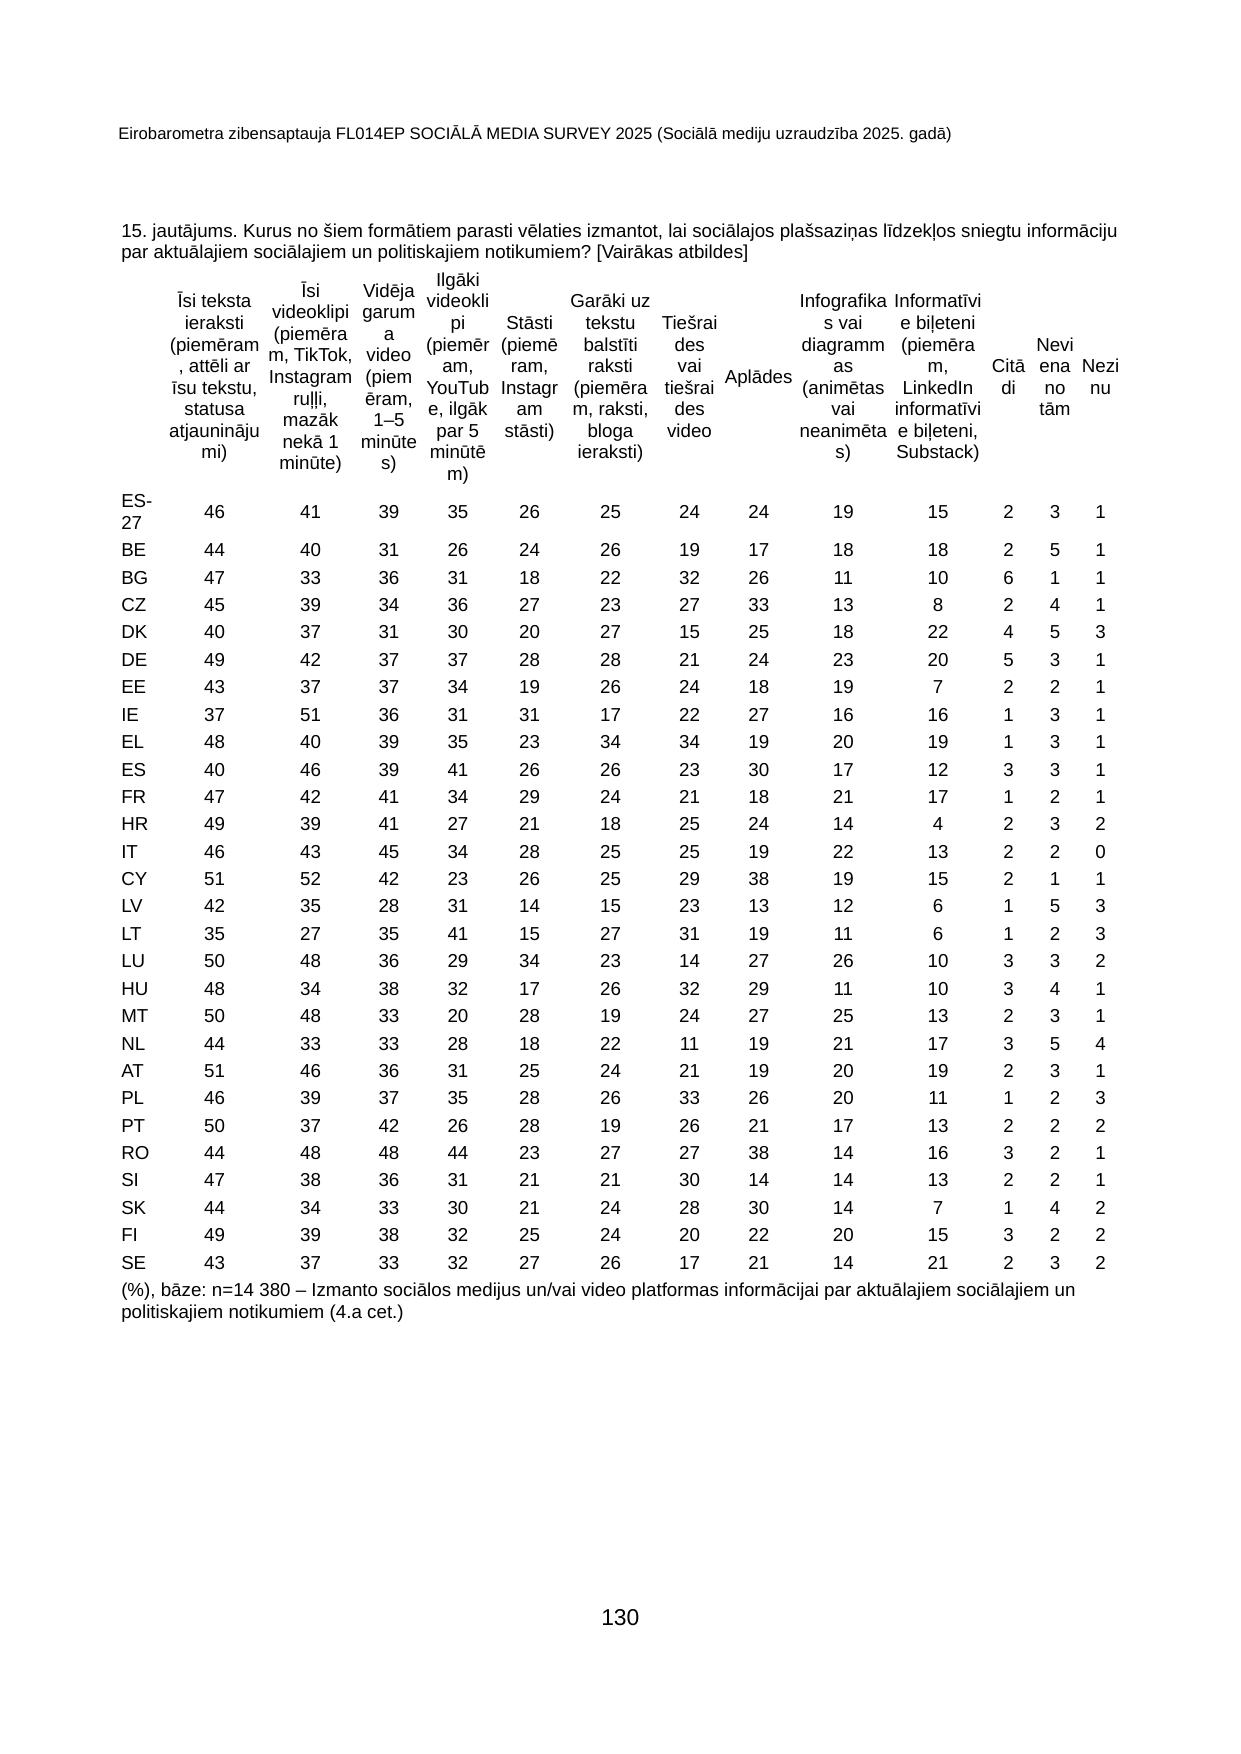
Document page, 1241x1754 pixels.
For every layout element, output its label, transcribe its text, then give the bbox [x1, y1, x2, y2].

table_cell 37 [165, 701, 263, 728]
table_cell 19 [495, 673, 563, 701]
table_cell 18 [495, 564, 563, 591]
table_cell 22 [722, 1221, 795, 1248]
table_cell 2 [985, 1249, 1032, 1276]
table_cell 3 [1032, 755, 1078, 783]
table_cell 3 [985, 1139, 1032, 1166]
table_cell 15 [891, 865, 985, 892]
table_cell 3 [985, 1029, 1032, 1057]
table_cell 29 [420, 947, 495, 974]
table_cell 20 [795, 1221, 891, 1248]
table_cell 1 [1078, 728, 1123, 755]
table_cell 19 [891, 728, 985, 755]
table_cell 28 [657, 1194, 722, 1221]
table_cell 24 [564, 1057, 657, 1084]
table_cell 47 [165, 783, 263, 810]
table_cell 3 [1032, 1002, 1078, 1029]
table_cell 49 [165, 810, 263, 838]
table_cell 27 [722, 1002, 795, 1029]
table_cell 36 [357, 564, 420, 591]
table_cell 11 [657, 1029, 722, 1057]
table_cell 3 [1078, 893, 1123, 920]
table_cell 34 [420, 673, 495, 701]
table_cell 18 [564, 810, 657, 838]
table_cell 2 [1032, 920, 1078, 947]
table_cell 36 [357, 947, 420, 974]
table_cell 3 [1032, 701, 1078, 728]
table_cell 26 [564, 975, 657, 1002]
table_cell 38 [264, 1166, 357, 1194]
table_cell 3 [1078, 619, 1123, 646]
table_cell 43 [165, 673, 263, 701]
table_cell 30 [420, 1194, 495, 1221]
table_cell 2 [1032, 673, 1078, 701]
table_cell 5 [1032, 619, 1078, 646]
table_cell 38 [357, 975, 420, 1002]
table_cell 13 [891, 1002, 985, 1029]
table_cell Nezinu [1078, 266, 1123, 487]
table_cell 20 [795, 728, 891, 755]
table_cell Informatīvie biļeteni (piemēram, LinkedIn informatīvie biļeteni, Substack) [891, 266, 985, 487]
table_cell 23 [495, 728, 563, 755]
table_cell 13 [891, 1112, 985, 1139]
table_cell 27 [495, 1249, 563, 1276]
table_cell CY [118, 865, 165, 892]
table_cell RO [118, 1139, 165, 1166]
table_cell 26 [420, 536, 495, 564]
table_cell 50 [165, 1002, 263, 1029]
table_cell 27 [564, 619, 657, 646]
table_cell 1 [1078, 1166, 1123, 1194]
table_cell 2 [1032, 1112, 1078, 1139]
table_cell 26 [722, 1084, 795, 1112]
table_cell 27 [657, 1139, 722, 1166]
table_cell IT [118, 838, 165, 865]
table_cell 37 [264, 619, 357, 646]
table_cell 25 [564, 865, 657, 892]
table_cell 26 [564, 1084, 657, 1112]
table_cell 36 [357, 701, 420, 728]
table_cell 41 [420, 920, 495, 947]
table_cell 31 [420, 1057, 495, 1084]
table_cell 32 [420, 1221, 495, 1248]
table_cell 2 [1078, 1194, 1123, 1221]
table_cell 2 [1032, 1221, 1078, 1248]
table_cell 24 [722, 810, 795, 838]
table_cell 45 [357, 838, 420, 865]
table_cell 44 [420, 1139, 495, 1166]
table_cell 1 [1078, 1057, 1123, 1084]
table_cell 26 [495, 487, 563, 536]
table_cell 28 [357, 893, 420, 920]
table_cell 2 [1032, 838, 1078, 865]
table_cell 32 [657, 975, 722, 1002]
table_cell 38 [357, 1221, 420, 1248]
table_cell CZ [118, 591, 165, 618]
table_cell 51 [264, 701, 357, 728]
table_cell 10 [891, 975, 985, 1002]
table_cell Vidēja garuma video (piemēram, 1–5 minūtes) [357, 266, 420, 487]
table_cell Garāki uz tekstu balstīti raksti (piemēram, raksti, bloga ieraksti) [564, 266, 657, 487]
table_cell 35 [357, 920, 420, 947]
table_cell Tiešraides vai tiešraides video [657, 266, 722, 487]
table_cell 42 [264, 783, 357, 810]
table_cell 42 [264, 646, 357, 673]
table_cell LT [118, 920, 165, 947]
table_cell 41 [420, 755, 495, 783]
table_cell 23 [795, 646, 891, 673]
table_cell 50 [165, 1112, 263, 1139]
table_cell 46 [264, 755, 357, 783]
table_cell 1 [985, 783, 1032, 810]
table_cell 3 [1032, 487, 1078, 536]
table_cell 26 [420, 1112, 495, 1139]
table_cell AT [118, 1057, 165, 1084]
table_cell FR [118, 783, 165, 810]
table_cell 19 [722, 1057, 795, 1084]
table_cell 17 [795, 755, 891, 783]
table_cell 31 [420, 701, 495, 728]
table_cell 26 [564, 536, 657, 564]
table_cell 31 [357, 619, 420, 646]
table_cell 1 [985, 893, 1032, 920]
table_cell BG [118, 564, 165, 591]
table_cell 33 [357, 1194, 420, 1221]
table_cell 49 [165, 1221, 263, 1248]
table_cell 23 [657, 755, 722, 783]
table_cell 1 [1078, 1139, 1123, 1166]
table_cell 42 [357, 1112, 420, 1139]
table_cell IE [118, 701, 165, 728]
table_cell 22 [795, 838, 891, 865]
table_cell 29 [722, 975, 795, 1002]
table_cell 13 [795, 591, 891, 618]
table_cell 44 [165, 1194, 263, 1221]
table_cell 2 [985, 536, 1032, 564]
table_cell 26 [722, 564, 795, 591]
table_cell 21 [657, 646, 722, 673]
table_cell 21 [795, 783, 891, 810]
table_cell 17 [657, 1249, 722, 1276]
table_cell 1 [985, 920, 1032, 947]
table_cell 25 [495, 1221, 563, 1248]
table_cell 11 [795, 920, 891, 947]
table_cell 39 [357, 487, 420, 536]
table_cell 12 [795, 893, 891, 920]
table_cell 1 [1078, 591, 1123, 618]
table_cell 5 [985, 646, 1032, 673]
table_cell 27 [722, 947, 795, 974]
table_cell 4 [985, 619, 1032, 646]
table_cell 17 [722, 536, 795, 564]
table_cell 2 [1032, 1084, 1078, 1112]
table_cell 31 [495, 701, 563, 728]
table_cell 28 [495, 1002, 563, 1029]
table_cell NL [118, 1029, 165, 1057]
table_cell 35 [420, 728, 495, 755]
table_cell 22 [564, 564, 657, 591]
table_cell 28 [564, 646, 657, 673]
table_cell 28 [495, 1084, 563, 1112]
table_cell 20 [891, 646, 985, 673]
table_cell 36 [420, 591, 495, 618]
table_cell ES-27 [118, 487, 165, 536]
table_cell 14 [795, 1249, 891, 1276]
table_cell 17 [891, 1029, 985, 1057]
table_cell 25 [564, 487, 657, 536]
table_header 15. jautājums. Kurus no šiem formātiem parasti vēlaties izmantot, lai sociālajos plašsaziņas līdzekļos sniegtu informāciju par aktuālajiem sociālajiem un politiskajiem notikumiem? [Vairākas atbildes] [118, 217, 1123, 266]
table_cell 30 [722, 1194, 795, 1221]
table_cell 21 [495, 810, 563, 838]
table_cell 35 [420, 487, 495, 536]
table_cell 2 [985, 865, 1032, 892]
table_cell 18 [722, 673, 795, 701]
table_cell 24 [657, 673, 722, 701]
table_cell 33 [357, 1249, 420, 1276]
table_cell SK [118, 1194, 165, 1221]
table_cell 38 [722, 1139, 795, 1166]
table_cell Neviena no tām [1032, 266, 1078, 487]
table_cell SI [118, 1166, 165, 1194]
table_cell 39 [357, 728, 420, 755]
table_cell 46 [165, 1084, 263, 1112]
table_cell 3 [985, 755, 1032, 783]
table_cell 1 [1078, 564, 1123, 591]
table_cell 50 [165, 947, 263, 974]
table_cell HR [118, 810, 165, 838]
table_cell 22 [891, 619, 985, 646]
table_cell 46 [264, 1057, 357, 1084]
table_cell 3 [1032, 1249, 1078, 1276]
table_cell 1 [1078, 1002, 1123, 1029]
table_cell 37 [357, 673, 420, 701]
table_cell 13 [891, 838, 985, 865]
table_cell LV [118, 893, 165, 920]
table_cell 21 [657, 1057, 722, 1084]
table_cell 40 [165, 755, 263, 783]
table_cell 25 [722, 619, 795, 646]
table_cell 48 [264, 1139, 357, 1166]
table_cell 43 [264, 838, 357, 865]
table_cell 16 [891, 701, 985, 728]
table_cell 37 [264, 1249, 357, 1276]
table_cell 37 [264, 673, 357, 701]
table_cell 11 [795, 564, 891, 591]
table_cell MT [118, 1002, 165, 1029]
table_cell 2 [1032, 1139, 1078, 1166]
table_cell 3 [985, 975, 1032, 1002]
table_cell 27 [264, 920, 357, 947]
table_cell 3 [1032, 947, 1078, 974]
table_cell 6 [891, 920, 985, 947]
table_cell 5 [1032, 1029, 1078, 1057]
table_cell 2 [1032, 1166, 1078, 1194]
table_cell 24 [564, 1194, 657, 1221]
table_cell 17 [891, 783, 985, 810]
table_cell 48 [264, 1002, 357, 1029]
table_cell 26 [564, 755, 657, 783]
table_cell 26 [495, 865, 563, 892]
table_cell 26 [657, 1112, 722, 1139]
table_cell 31 [420, 1166, 495, 1194]
table_cell 21 [657, 783, 722, 810]
table_cell 22 [657, 701, 722, 728]
table_cell DK [118, 619, 165, 646]
table_cell 27 [420, 810, 495, 838]
table_cell SE [118, 1249, 165, 1276]
table_cell 14 [795, 1166, 891, 1194]
table_cell 19 [657, 536, 722, 564]
table_cell 14 [495, 893, 563, 920]
table_cell 2 [985, 1002, 1032, 1029]
table_cell 15 [564, 893, 657, 920]
table_cell 2 [985, 591, 1032, 618]
table_cell 20 [495, 619, 563, 646]
table_cell Aplādes [722, 266, 795, 487]
table_cell 19 [564, 1002, 657, 1029]
table_cell 11 [795, 975, 891, 1002]
table_cell 33 [264, 1029, 357, 1057]
table_cell 5 [1032, 536, 1078, 564]
table_cell 25 [657, 838, 722, 865]
table_cell 2 [1078, 947, 1123, 974]
table_cell 3 [1032, 1057, 1078, 1084]
table_cell 17 [564, 701, 657, 728]
table_cell 37 [264, 1112, 357, 1139]
table_cell EE [118, 673, 165, 701]
table_cell 49 [165, 646, 263, 673]
table_cell 34 [420, 783, 495, 810]
table_cell 19 [722, 728, 795, 755]
table_cell 3 [985, 1221, 1032, 1248]
table_cell 44 [165, 536, 263, 564]
table_cell 4 [1032, 1194, 1078, 1221]
table_cell 1 [985, 728, 1032, 755]
table_cell 3 [1032, 728, 1078, 755]
table_cell 1 [1078, 865, 1123, 892]
table_cell 20 [795, 1084, 891, 1112]
table_cell 33 [357, 1029, 420, 1057]
table_cell 4 [891, 810, 985, 838]
table_cell 1 [1078, 646, 1123, 673]
table_cell EL [118, 728, 165, 755]
table_cell 42 [165, 893, 263, 920]
table_cell 39 [264, 810, 357, 838]
table_cell 30 [722, 755, 795, 783]
table_cell 21 [564, 1166, 657, 1194]
table_cell Stāsti (piemēram, Instagram stāsti) [495, 266, 563, 487]
table_cell Ilgāki videoklipi (piemēram, YouTube, ilgāk par 5 minūtēm) [420, 266, 495, 487]
table_cell 17 [795, 1112, 891, 1139]
table_cell 34 [357, 591, 420, 618]
table_cell 40 [264, 536, 357, 564]
table_cell 4 [1032, 591, 1078, 618]
table_cell 18 [495, 1029, 563, 1057]
table_cell 21 [722, 1249, 795, 1276]
table_cell 1 [1078, 487, 1123, 536]
table_cell 2 [985, 810, 1032, 838]
table_cell 41 [357, 810, 420, 838]
table_cell HU [118, 975, 165, 1002]
table_cell 15 [891, 1221, 985, 1248]
table_cell 19 [722, 838, 795, 865]
table_cell 12 [891, 755, 985, 783]
table_cell 32 [420, 1249, 495, 1276]
table_cell 48 [165, 975, 263, 1002]
table_cell 51 [165, 865, 263, 892]
table_cell 7 [891, 673, 985, 701]
table_cell 15 [657, 619, 722, 646]
table_cell 25 [657, 810, 722, 838]
table_cell 24 [564, 783, 657, 810]
table_cell 44 [165, 1139, 263, 1166]
table_cell 19 [722, 920, 795, 947]
table_cell 31 [420, 893, 495, 920]
table_cell 2 [985, 673, 1032, 701]
table_cell 46 [165, 487, 263, 536]
table_cell 26 [795, 947, 891, 974]
table_cell 19 [795, 865, 891, 892]
table_cell Īsi teksta ieraksti (piemēram, attēli ar īsu tekstu, statusa atjauninājumi) [165, 266, 263, 487]
table_cell 29 [495, 783, 563, 810]
table_cell 34 [495, 947, 563, 974]
table_cell 14 [795, 1139, 891, 1166]
table_cell 32 [420, 975, 495, 1002]
table_cell 37 [357, 646, 420, 673]
table_cell 24 [722, 646, 795, 673]
table_cell 27 [564, 920, 657, 947]
table_cell 25 [795, 1002, 891, 1029]
table_cell 33 [357, 1002, 420, 1029]
table_cell 19 [795, 673, 891, 701]
table_cell 35 [165, 920, 263, 947]
table_cell 20 [795, 1057, 891, 1084]
table_cell 30 [657, 1166, 722, 1194]
table_cell 34 [264, 975, 357, 1002]
table_cell 1 [985, 701, 1032, 728]
table_cell (%), bāze: n=14 380 – Izmanto sociālos medijus un/vai video platformas informācijai par aktuālajiem sociālajiem un politiskajiem notikumiem (4.a cet.) [118, 1276, 1123, 1325]
table_cell 23 [564, 947, 657, 974]
table_cell 47 [165, 564, 263, 591]
table_cell 1 [985, 1084, 1032, 1112]
table_cell 25 [564, 838, 657, 865]
table_cell 27 [722, 701, 795, 728]
table_cell 8 [891, 591, 985, 618]
table_cell Infografikas vai diagrammas (animētas vai neanimētas) [795, 266, 891, 487]
table_cell 3 [985, 947, 1032, 974]
table_cell 24 [657, 1002, 722, 1029]
table_cell 48 [165, 728, 263, 755]
table_cell 36 [357, 1166, 420, 1194]
table_cell BE [118, 536, 165, 564]
table_cell 14 [795, 1194, 891, 1221]
table_cell DE [118, 646, 165, 673]
table_cell 1 [1078, 536, 1123, 564]
table_cell 13 [722, 893, 795, 920]
table_cell 2 [985, 838, 1032, 865]
table_cell 11 [891, 1084, 985, 1112]
table_cell 18 [795, 536, 891, 564]
table_cell 21 [495, 1194, 563, 1221]
table_cell 41 [357, 783, 420, 810]
table_cell 2 [985, 1057, 1032, 1084]
table_cell 28 [420, 1029, 495, 1057]
table_cell [118, 266, 165, 487]
table_cell 21 [722, 1112, 795, 1139]
table_cell 7 [891, 1194, 985, 1221]
table_cell 2 [1032, 783, 1078, 810]
table_cell PL [118, 1084, 165, 1112]
table_cell 37 [420, 646, 495, 673]
table_cell 1 [1078, 783, 1123, 810]
table_cell Citādi [985, 266, 1032, 487]
table_cell 19 [891, 1057, 985, 1084]
table_cell 3 [1032, 646, 1078, 673]
table_cell 20 [420, 1002, 495, 1029]
table_cell 28 [495, 1112, 563, 1139]
table_cell 24 [564, 1221, 657, 1248]
table_cell 14 [657, 947, 722, 974]
table_cell 46 [165, 838, 263, 865]
table_cell 48 [264, 947, 357, 974]
table_cell 1 [1078, 975, 1123, 1002]
table_cell 28 [495, 646, 563, 673]
table_cell 36 [357, 1057, 420, 1084]
table_cell 40 [165, 619, 263, 646]
table_cell 23 [420, 865, 495, 892]
table_cell 1 [1078, 701, 1123, 728]
table_cell 21 [891, 1249, 985, 1276]
table_cell 10 [891, 947, 985, 974]
table_cell 3 [1032, 810, 1078, 838]
table_cell 23 [564, 591, 657, 618]
table_cell 27 [564, 1139, 657, 1166]
table_cell 25 [495, 1057, 563, 1084]
table_cell 6 [891, 893, 985, 920]
table_cell 34 [264, 1194, 357, 1221]
table_cell 1 [1032, 865, 1078, 892]
table_cell 21 [495, 1166, 563, 1194]
table_cell 15 [495, 920, 563, 947]
table_cell 41 [264, 487, 357, 536]
table_cell 16 [891, 1139, 985, 1166]
table_cell 33 [722, 591, 795, 618]
table_cell 35 [264, 893, 357, 920]
table_cell 34 [657, 728, 722, 755]
table_cell FI [118, 1221, 165, 1248]
table_cell 20 [657, 1221, 722, 1248]
table_cell 33 [264, 564, 357, 591]
table_cell 24 [722, 487, 795, 536]
table_cell 44 [165, 1029, 263, 1057]
table_cell 17 [495, 975, 563, 1002]
table_cell 52 [264, 865, 357, 892]
table_cell 18 [722, 783, 795, 810]
table_cell 39 [264, 1084, 357, 1112]
table_cell 24 [657, 487, 722, 536]
table_cell 47 [165, 1166, 263, 1194]
table_cell 21 [795, 1029, 891, 1057]
table_cell 0 [1078, 838, 1123, 865]
table_cell 15 [891, 487, 985, 536]
table_cell 27 [657, 591, 722, 618]
table_cell 27 [495, 591, 563, 618]
table_cell 13 [891, 1166, 985, 1194]
table_cell 3 [1078, 1084, 1123, 1112]
table_cell 19 [795, 487, 891, 536]
table_cell 30 [420, 619, 495, 646]
table_cell 35 [420, 1084, 495, 1112]
table_cell 31 [357, 536, 420, 564]
table_cell PT [118, 1112, 165, 1139]
table_cell 39 [264, 1221, 357, 1248]
table_cell 18 [795, 619, 891, 646]
table_cell 4 [1078, 1029, 1123, 1057]
table_cell 40 [264, 728, 357, 755]
table_cell 37 [357, 1084, 420, 1112]
table_cell 48 [357, 1139, 420, 1166]
table_cell 4 [1032, 975, 1078, 1002]
table_cell 19 [564, 1112, 657, 1139]
table_cell 14 [795, 810, 891, 838]
table_cell 2 [1078, 1249, 1123, 1276]
table_cell 26 [564, 1249, 657, 1276]
table_cell 2 [1078, 810, 1123, 838]
table_cell 29 [657, 865, 722, 892]
table_cell 2 [985, 1112, 1032, 1139]
table_cell 26 [495, 755, 563, 783]
table_cell 42 [357, 865, 420, 892]
table_cell 33 [657, 1084, 722, 1112]
table_cell 31 [420, 564, 495, 591]
table_cell 2 [1078, 1221, 1123, 1248]
table_cell 18 [891, 536, 985, 564]
table_cell LU [118, 947, 165, 974]
table_cell 1 [1078, 673, 1123, 701]
table_cell 16 [795, 701, 891, 728]
table_cell 51 [165, 1057, 263, 1084]
table_cell 1 [1032, 564, 1078, 591]
table_cell 39 [357, 755, 420, 783]
table_cell 2 [985, 1166, 1032, 1194]
table_cell 34 [420, 838, 495, 865]
table_cell 1 [985, 1194, 1032, 1221]
table_cell 39 [264, 591, 357, 618]
table_cell 43 [165, 1249, 263, 1276]
table_cell 34 [564, 728, 657, 755]
table_cell ES [118, 755, 165, 783]
table_cell 23 [495, 1139, 563, 1166]
table_cell 1 [1078, 755, 1123, 783]
table_cell 45 [165, 591, 263, 618]
table_cell 5 [1032, 893, 1078, 920]
table_cell 23 [657, 893, 722, 920]
table_cell 26 [564, 673, 657, 701]
table_cell 2 [1078, 1112, 1123, 1139]
table_cell 3 [1078, 920, 1123, 947]
table_cell 38 [722, 865, 795, 892]
table_cell 32 [657, 564, 722, 591]
table_cell Īsi videoklipi (piemēram, TikTok, Instagram ruļļi, mazāk nekā 1 minūte) [264, 266, 357, 487]
table_cell 24 [495, 536, 563, 564]
table_cell 14 [722, 1166, 795, 1194]
table_cell 22 [564, 1029, 657, 1057]
table_cell 10 [891, 564, 985, 591]
table_cell 19 [722, 1029, 795, 1057]
table_cell 28 [495, 838, 563, 865]
table_cell 31 [657, 920, 722, 947]
table_cell 6 [985, 564, 1032, 591]
table_cell 2 [985, 487, 1032, 536]
